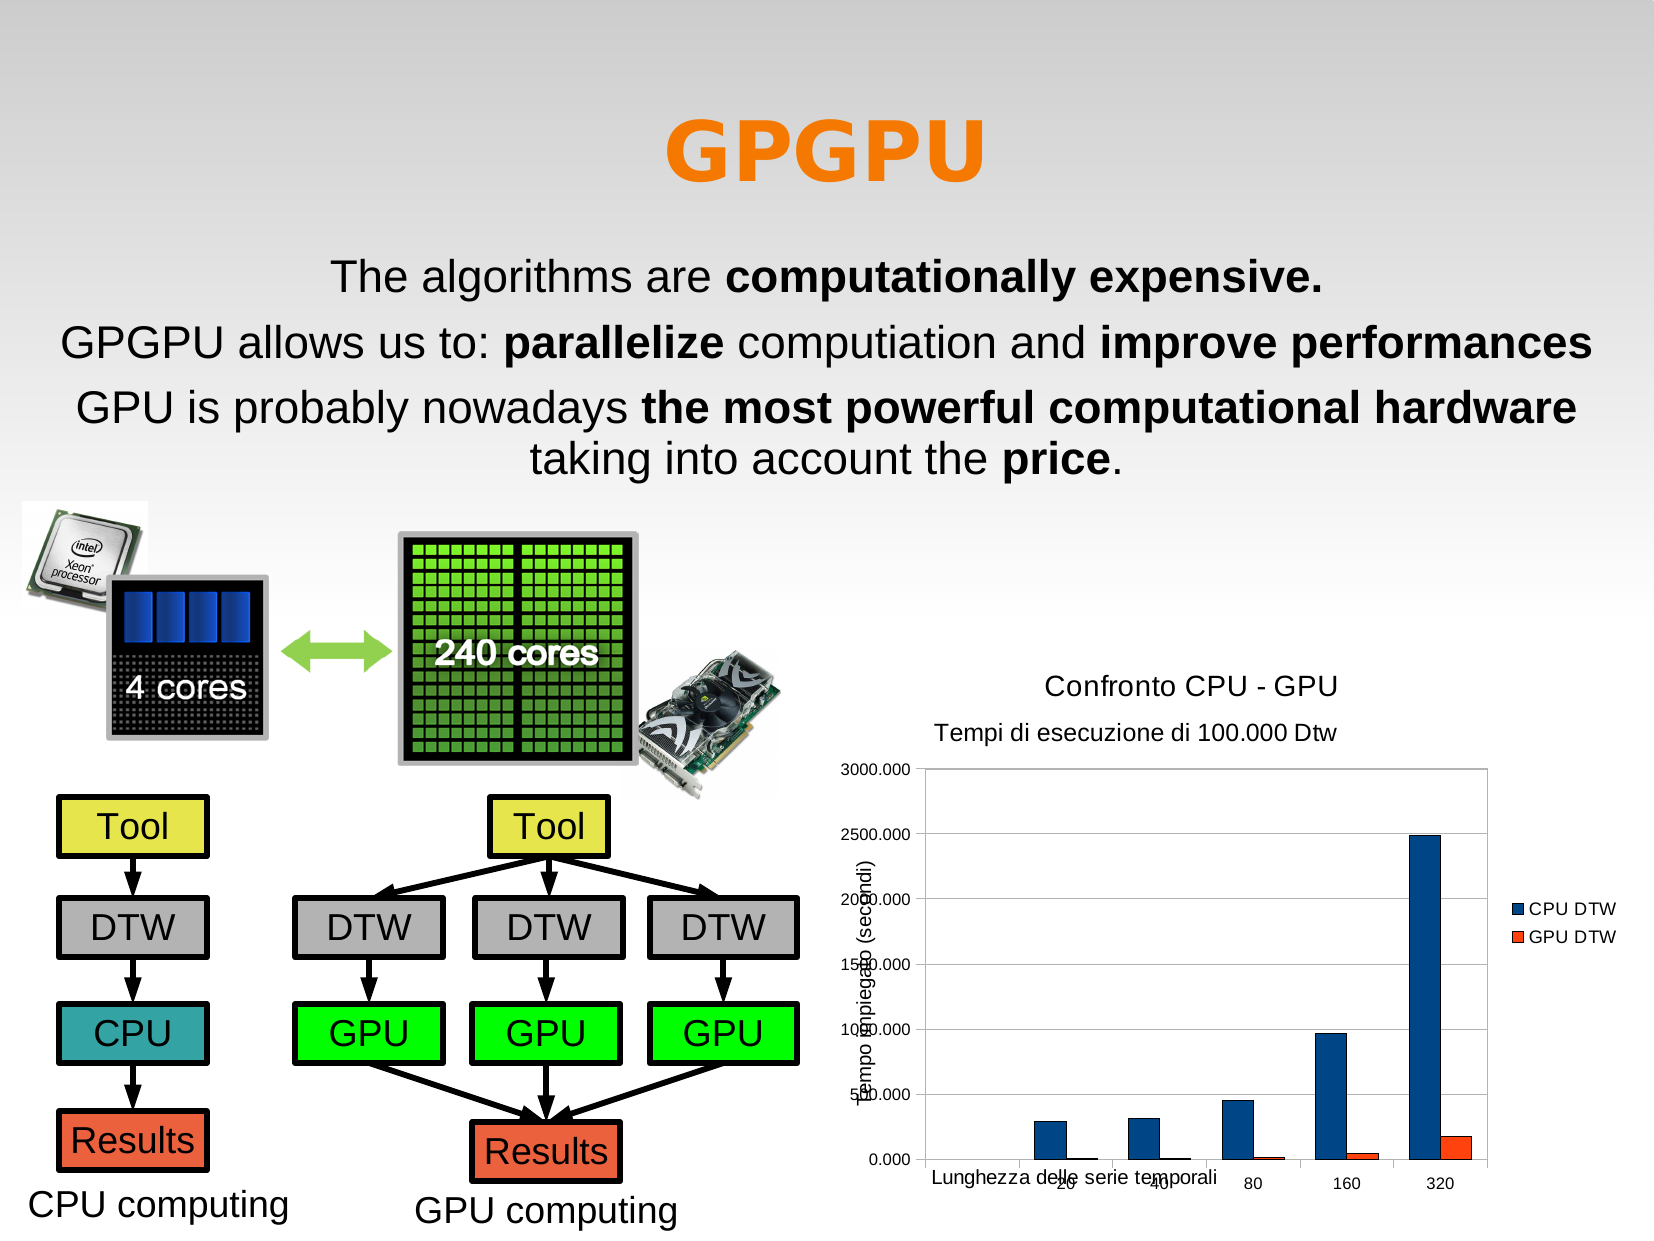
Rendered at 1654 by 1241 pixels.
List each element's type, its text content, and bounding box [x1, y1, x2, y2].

text_box DTW [59, 898, 207, 958]
text_box GPU [649, 1003, 798, 1064]
text_box CPU computing [22, 1183, 296, 1226]
text_box Results [472, 1122, 621, 1181]
text_box Tool [59, 797, 207, 857]
text_box DTW [295, 898, 443, 958]
text_box DTW [475, 898, 624, 958]
chart [826, 649, 1654, 1211]
text_box GPU [295, 1003, 443, 1064]
text_box Tool [490, 797, 609, 857]
text_box GPU [472, 1003, 621, 1064]
subtitle The algorithms are computationally expensive. GPGPU allows us to: parallelize computiation and improve performances GPU is probably nowadays the most powerful computational hardware taking into account the price. [0, 206, 1654, 529]
picture [22, 501, 781, 800]
text_box DTW [649, 898, 798, 958]
text_box CPU [59, 1003, 207, 1064]
title GPGPU [82, 56, 1571, 206]
text_box GPU computing [413, 1181, 680, 1241]
text_box Results [59, 1111, 207, 1171]
